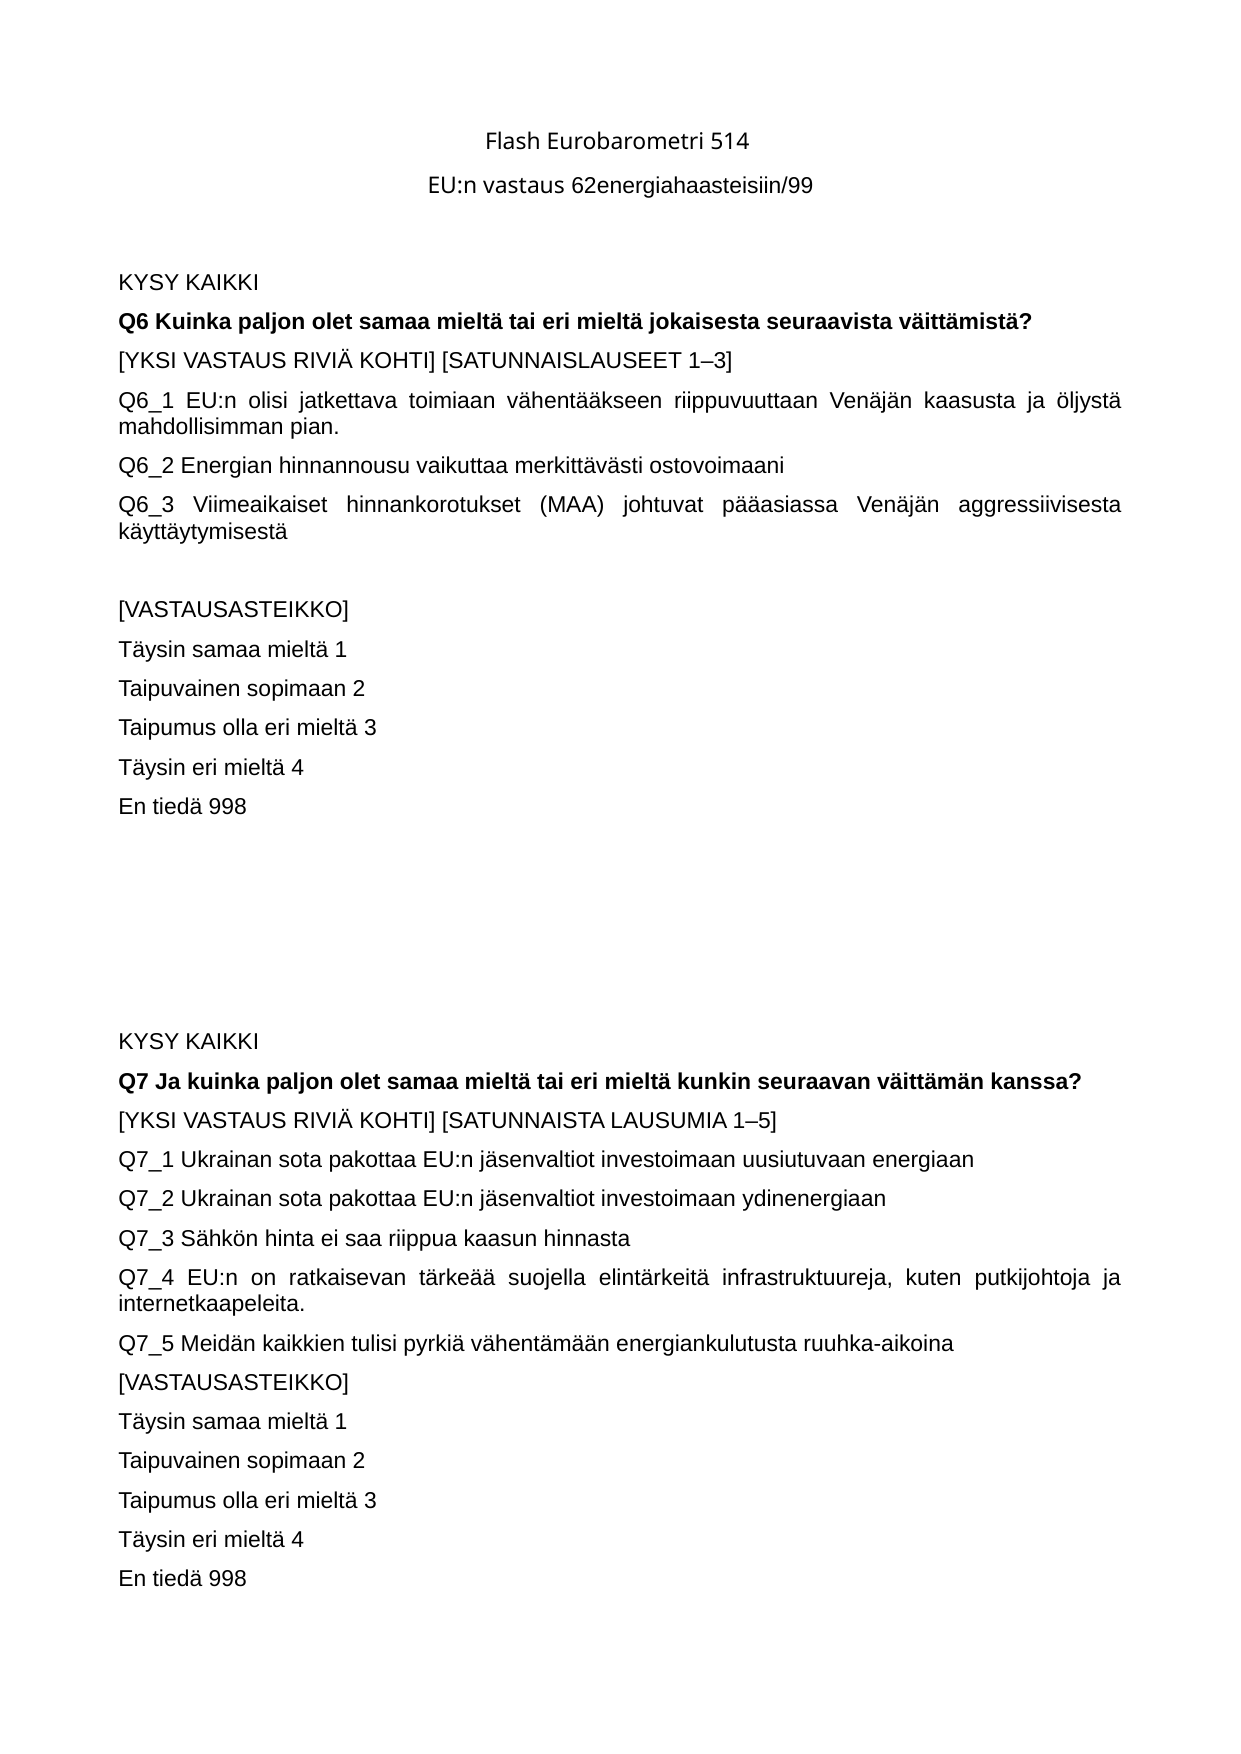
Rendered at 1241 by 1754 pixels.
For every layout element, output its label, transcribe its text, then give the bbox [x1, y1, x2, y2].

text Taipuvainen sopimaan 2 [118, 675, 1122, 701]
text Täysin samaa mieltä 1 [118, 1408, 1122, 1434]
text Täysin eri mieltä 4 [118, 1526, 1122, 1552]
text Q7_4 EU:n on ratkaisevan tärkeää suojella elintärkeitä infrastruktuureja, kuten putkijohtoja ja internetkaapeleita. [118, 1264, 1122, 1317]
text [YKSI VASTAUS RIVIÄ KOHTI] [SATUNNAISLAUSEET 1–3] [118, 347, 1122, 374]
text Täysin samaa mieltä 1 [118, 636, 1122, 662]
text Taipuvainen sopimaan 2 [118, 1447, 1122, 1474]
text KYSY KAIKKI [118, 269, 1122, 295]
text [YKSI VASTAUS RIVIÄ KOHTI] [SATUNNAISTA LAUSUMIA 1–5] [118, 1107, 1122, 1133]
text Q6 Kuinka paljon olet samaa mieltä tai eri mieltä jokaisesta seuraavista väittämistä? [118, 308, 1122, 334]
text [VASTAUSASTEIKKO] [118, 1369, 1122, 1395]
text Täysin eri mieltä 4 [118, 753, 1122, 780]
text En tiedä 998 [118, 1565, 1122, 1592]
text Taipumus olla eri mieltä 3 [118, 1487, 1122, 1513]
text Taipumus olla eri mieltä 3 [118, 714, 1122, 741]
text Q7_5 Meidän kaikkien tulisi pyrkiä vähentämään energiankulutusta ruuhka-aikoina [118, 1329, 1122, 1356]
text En tiedä 998 [118, 793, 1122, 819]
text Q7 Ja kuinka paljon olet samaa mieltä tai eri mieltä kunkin seuraavan väittämän kanssa? [118, 1068, 1122, 1094]
text Q7_1 Ukrainan sota pakottaa EU:n jäsenvaltiot investoimaan uusiutuvaan energiaan [118, 1146, 1122, 1172]
text Q6_1 EU:n olisi jatkettava toimiaan vähentääkseen riippuvuuttaan Venäjän kaasusta ja öljystä mahdollisimman pian. [118, 387, 1122, 439]
text Q6_2 Energian hinnannousu vaikuttaa merkittävästi ostovoimaani [118, 452, 1122, 478]
text Q7_2 Ukrainan sota pakottaa EU:n jäsenvaltiot investoimaan ydinenergiaan [118, 1185, 1122, 1212]
text [VASTAUSASTEIKKO] [118, 596, 1122, 623]
text Q7_3 Sähkön hinta ei saa riippua kaasun hinnasta [118, 1225, 1122, 1251]
text KYSY KAIKKI [118, 1028, 1122, 1055]
text Q6_3 Viimeaikaiset hinnankorotukset (MAA) johtuvat pääasiassa Venäjän aggressiivisesta käyttäytymisestä [118, 491, 1122, 544]
